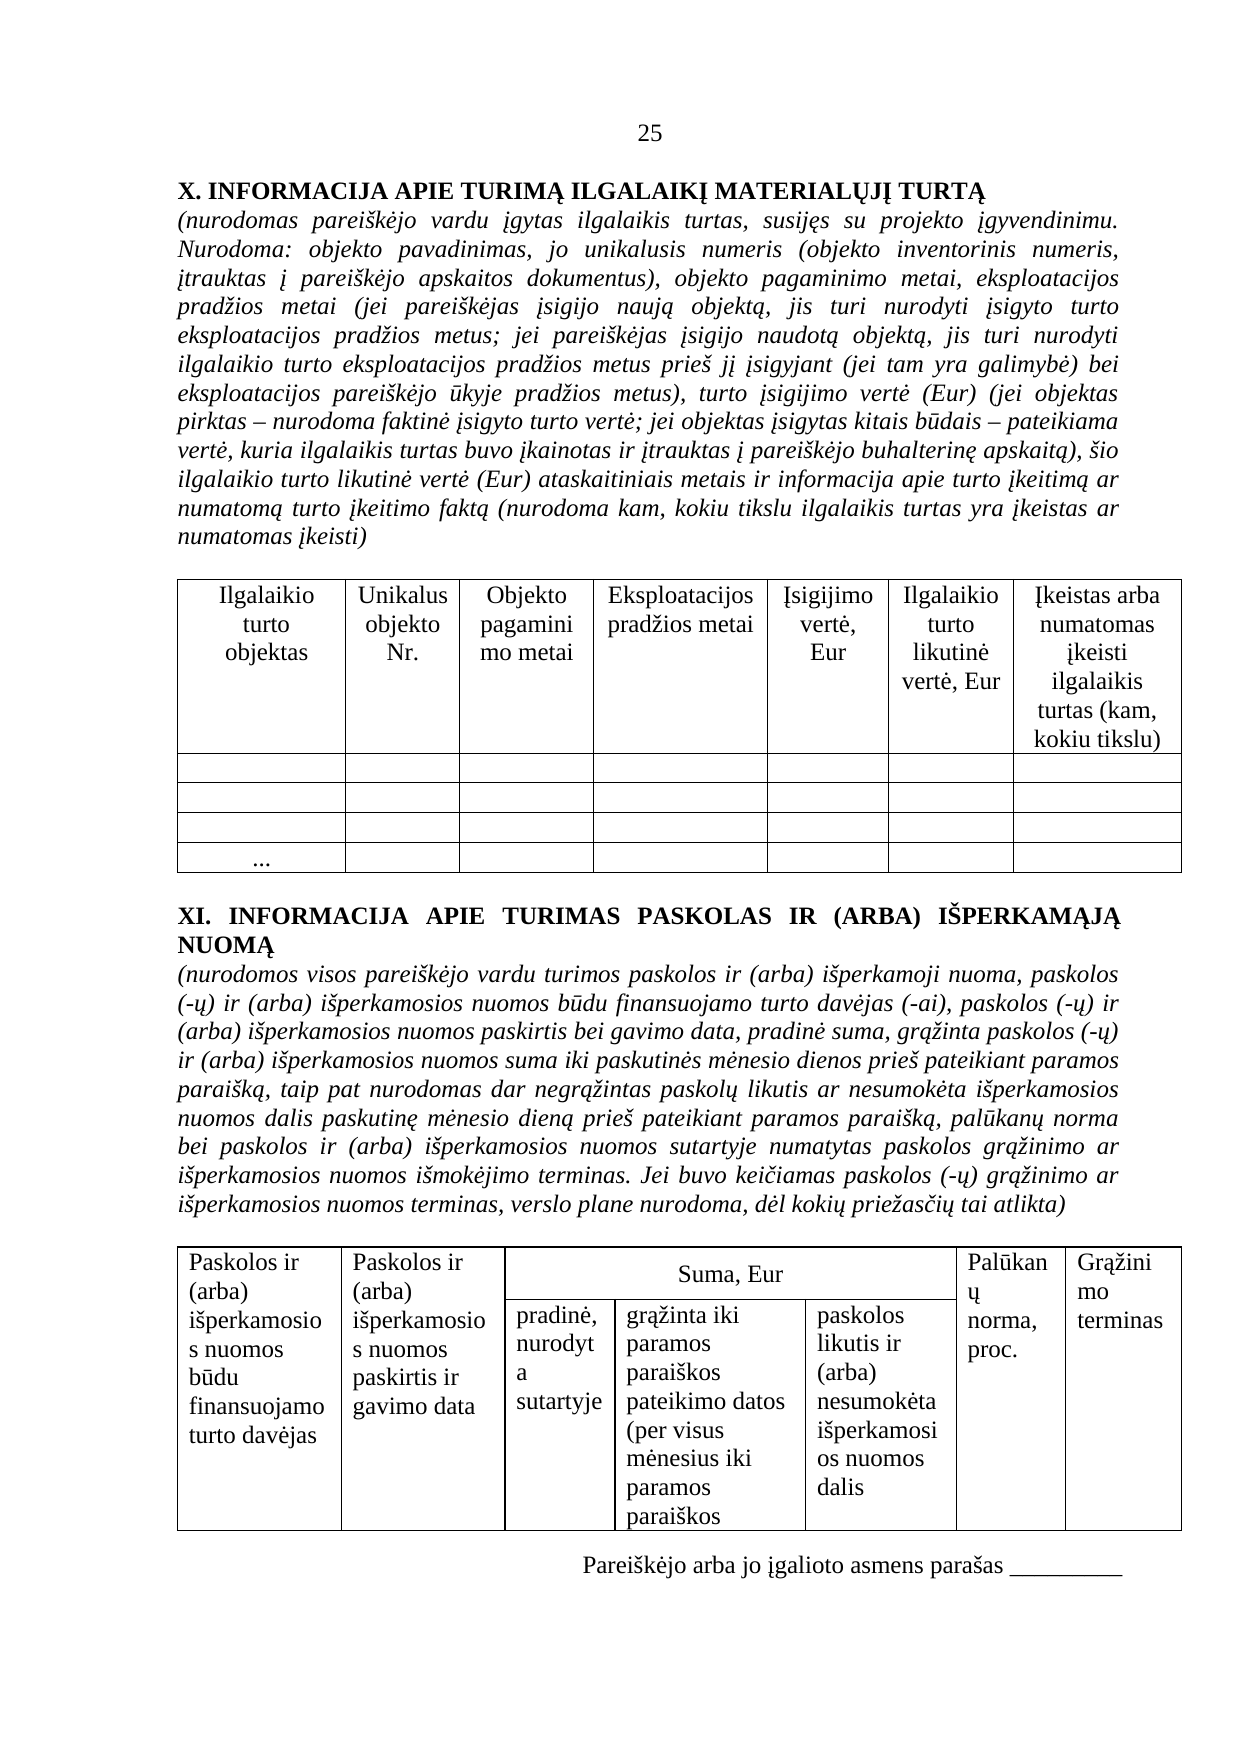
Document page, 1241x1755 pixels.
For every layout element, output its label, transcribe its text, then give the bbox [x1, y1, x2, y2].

table_cell [1014, 783, 1181, 812]
table_header Eksploatacijos pradžios metai [594, 580, 767, 752]
table_cell [889, 783, 1013, 812]
table_cell [346, 843, 459, 872]
text (nurodomas pareiškėjo vardu įgytas ilgalaikis turtas, susijęs su projekto įgyvendinimu. Nurodoma: objekto pavadinimas, jo unikalusis numeris (objekto inventorinis numeris, įtrauktas į pareiškėjo apskaitos dokumentus), objekto pagaminimo metai, eksploatacijos pradžios metai (jei pareiškėjas įsigijo naują objektą, jis turi nurodyti įsigyto turto eksploatacijos pradžios metus; jei pareiškėjas įsigijo naudotą objektą, jis turi nurodyti ilgalaikio turto eksploatacijos pradžios metus prieš jį įsigyjant (jei tam yra galimybė) bei eksploatacijos pareiškėjo ūkyje pradžios metus), turto įsigijimo vertė (Eur) (jei objektas pirktas – nurodoma faktinė įsigyto turto vertė; jei objektas įsigytas kitais būdais – pateikiama vertė, kuria ilgalaikis turtas buvo įkainotas ir įtrauktas į pareiškėjo buhalterinę apskaitą), šio ilgalaikio turto likutinė vertė (Eur) ataskaitiniais metais ir informacija apie turto įkeitimą ar numatomą turto įkeitimo faktą (nurodoma kam, kokiu tikslu ilgalaikis turtas yra įkeistas ar numatomas įkeisti) [177, 205, 1122, 550]
table_cell [768, 843, 888, 872]
table_cell [768, 783, 888, 812]
table_cell ... [178, 843, 345, 872]
table_cell [594, 813, 767, 842]
table_header Įsigijimo vertė, Eur [768, 580, 888, 752]
table_header Ilgalaikio turto likutinė vertė, Eur [889, 580, 1013, 752]
table_cell [178, 813, 345, 842]
table_header Ilgalaikio turto objektas [178, 580, 345, 752]
table_header Paskolos ir (arba) išperkamosios nuomos paskirtis ir gavimo data [342, 1248, 504, 1530]
table_cell [889, 813, 1013, 842]
table_cell pradinė, nurodyta sutartyje [506, 1300, 614, 1530]
table_cell [178, 783, 345, 812]
table_cell [460, 783, 593, 812]
text XI. INFORMACIJA APIE TURIMAS PASKOLAS IR (ARBA) IŠPERKAMĄJĄ NUOMĄ [177, 901, 1122, 959]
table_header Paskolos ir (arba) išperkamosios nuomos būdu finansuojamo turto davėjas [178, 1248, 341, 1530]
table_cell [594, 783, 767, 812]
table_cell [460, 843, 593, 872]
table_cell [460, 754, 593, 782]
table_header Įkeistas arba numatomas įkeisti ilgalaikis turtas (kam, kokiu tikslu) [1014, 580, 1181, 752]
table_cell [594, 843, 767, 872]
table_header Palūkanų norma, proc. [957, 1248, 1065, 1530]
text (nurodomos visos pareiškėjo vardu turimos paskolos ir (arba) išperkamoji nuoma, paskolos (-ų) ir (arba) išperkamosios nuomos būdu finansuojamo turto davėjas (-ai), paskolos (-ų) ir (arba) išperkamosios nuomos paskirtis bei gavimo data, pradinė suma, grąžinta paskolos (-ų) ir (arba) išperkamosios nuomos suma iki paskutinės mėnesio dienos prieš pateikiant paramos paraišką, taip pat nurodomas dar negrąžintas paskolų likutis ar nesumokėta išperkamosios nuomos dalis paskutinę mėnesio dieną prieš pateikiant paramos paraišką, palūkanų norma bei paskolos ir (arba) išperkamosios nuomos sutartyje numatytas paskolos grąžinimo ar išperkamosios nuomos išmokėjimo terminas. Jei buvo keičiamas paskolos (-ų) grąžinimo ar išperkamosios nuomos terminas, verslo plane nurodoma, dėl kokių priežasčių tai atlikta) [177, 959, 1122, 1218]
table_cell [1014, 813, 1181, 842]
table_header Grąžinimo terminas [1066, 1248, 1181, 1530]
table_cell [178, 754, 345, 782]
table_cell [768, 813, 888, 842]
table_header Suma, Eur [506, 1248, 956, 1299]
table_header Unikalus objekto Nr. [346, 580, 459, 752]
table_cell [594, 754, 767, 782]
table_cell [1014, 843, 1181, 872]
table_cell [346, 783, 459, 812]
table_cell grąžinta iki paramos paraiškos pateikimo datos (per visus mėnesius iki paramos paraiškos [616, 1300, 805, 1530]
table_cell [768, 754, 888, 782]
table_cell paskolos likutis ir (arba) nesumokėta išperkamosios nuomos dalis [806, 1300, 956, 1530]
text X. INFORMACIJA APIE TURIMĄ ILGALAIKĮ MATERIALŲJĮ TURTĄ [177, 176, 1122, 205]
table_cell [346, 813, 459, 842]
table_cell [460, 813, 593, 842]
table_cell [889, 843, 1013, 872]
table_cell [889, 754, 1013, 782]
table_cell [1014, 754, 1181, 782]
table_cell [346, 754, 459, 782]
table_header Objekto pagaminimo metai [460, 580, 593, 752]
